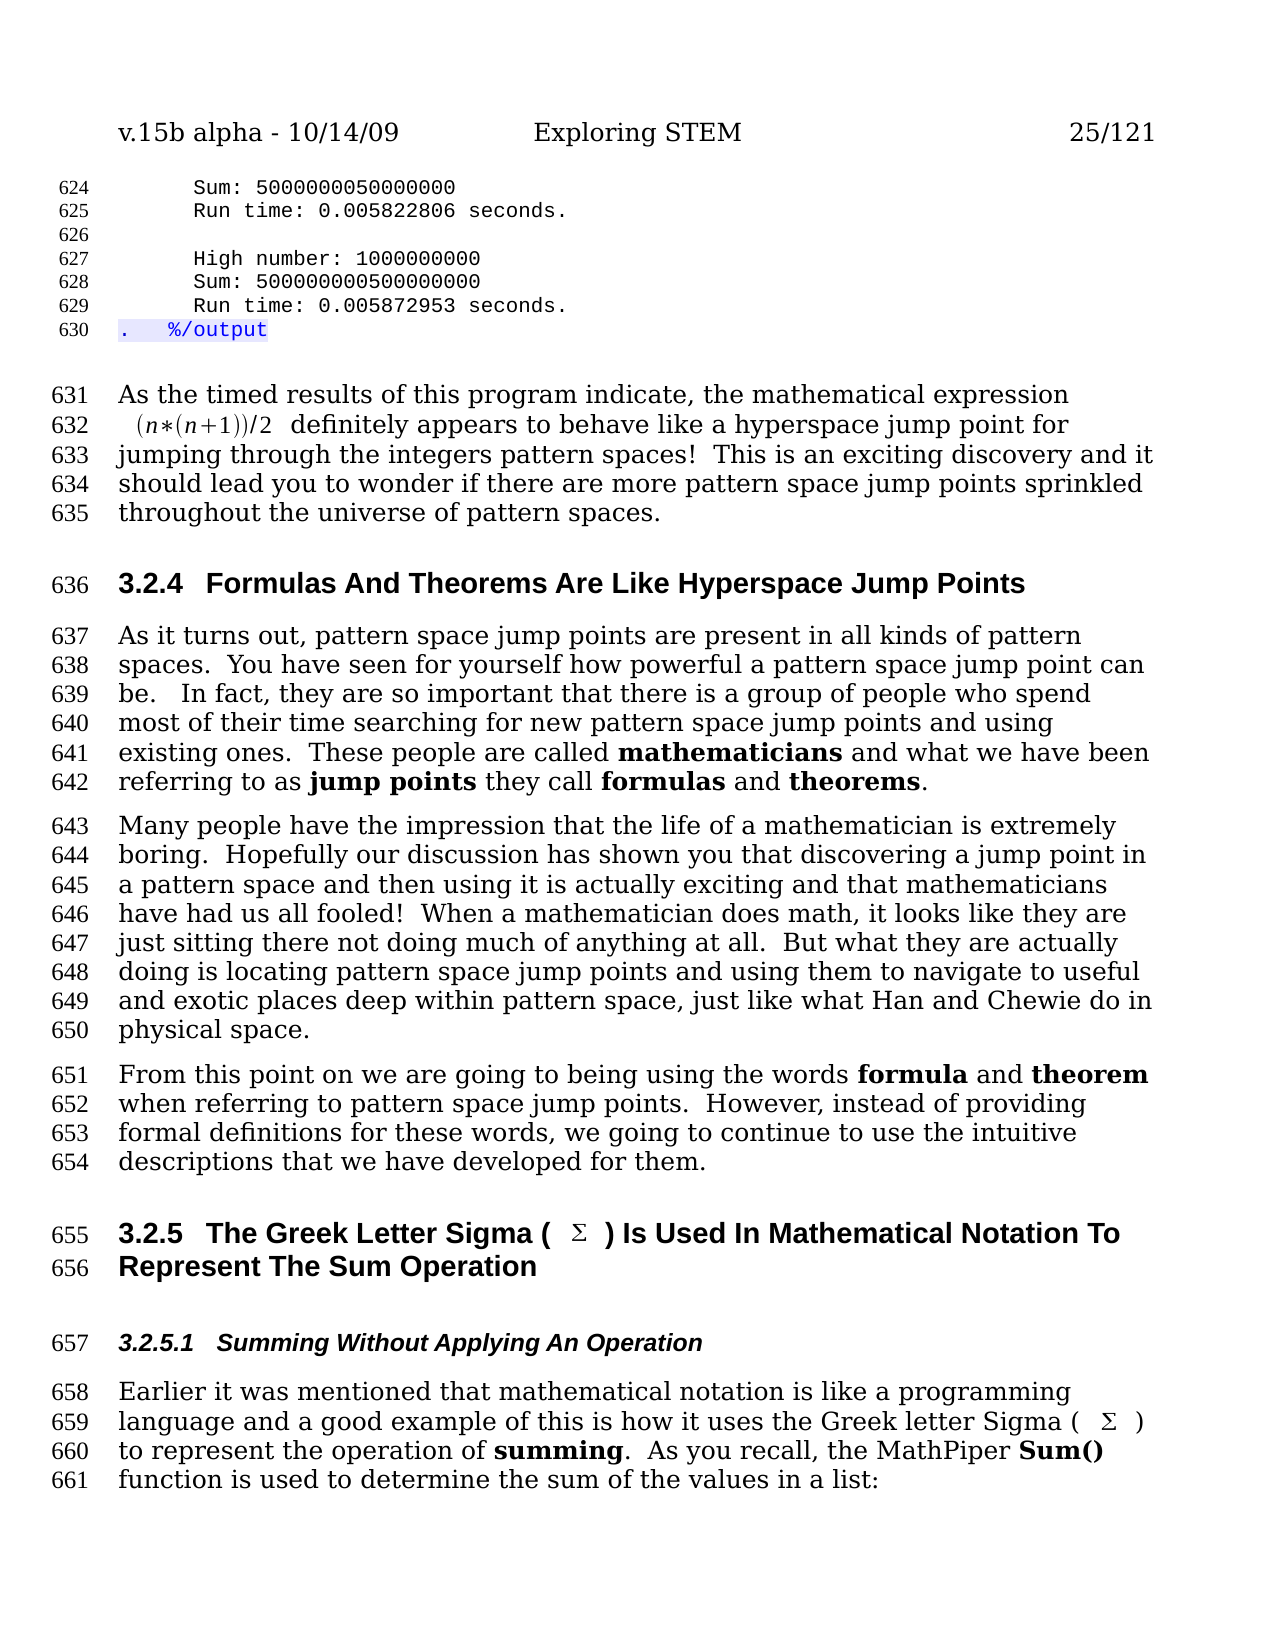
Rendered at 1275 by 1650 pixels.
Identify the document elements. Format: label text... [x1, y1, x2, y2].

text Earlier it was mentioned that mathematical notation is like a programming language and a good example of this is how it uses the Greek letter Sigma () to represent the operation of summing. As you recall, the MathPiper Sum() function is used to determine the sum of the values in a list: [118, 1377, 1157, 1495]
text . %/output [118, 319, 1157, 342]
text As it turns out, pattern space jump points are present in all kinds of pattern spaces. You have seen for yourself how powerful a pattern space jump point can be. In fact, they are so important that there is a group of people who spend most of their time searching for new pattern space jump points and using existing ones. These people are called mathematicians and what we have been referring to as jump points they call formulas and theorems. [118, 621, 1157, 796]
text As the timed results of this program indicate, the mathematical expressiondefinitely appears to behave like a hyperspace jump point for jumping through the integers pattern spaces! This is an exciting discovery and it should lead you to wonder if there are more pattern space jump points sprinkled throughout the universe of pattern spaces. [118, 381, 1157, 527]
text Run time: 0.005822806 seconds. [118, 200, 1157, 224]
text Many people have the impression that the life of a mathematician is extremely boring. Hopefully our discussion has shown you that discovering a jump point in a pattern space and then using it is actually exciting and that mathematicians have had us all fooled! When a mathematician does math, it looks like they are just sitting there not doing much of anything at all. But what they are actually doing is locating pattern space jump points and using them to navigate to useful and exotic places deep within pattern space, just like what Han and Chewie do in physical space. [118, 811, 1157, 1045]
text Run time: 0.005872953 seconds. [118, 295, 1157, 319]
subtitle The Greek Letter Sigma () Is Used In Mathematical Notation To Represent The Sum Operation [118, 1216, 1157, 1283]
text High number: 1000000000 [118, 248, 1157, 271]
text From this point on we are going to being using the words formula and theorem when referring to pattern space jump points. However, instead of providing formal definitions for these words, we going to continue to use the intuitive descriptions that we have developed for them. [118, 1060, 1157, 1177]
text Sum: 500000000500000000 [118, 271, 1157, 295]
subtitle Formulas And Theorems Are Like Hyperspace Jump Points [118, 567, 1157, 600]
subtitle Summing Without Applying An Operation [118, 1328, 1157, 1356]
text Sum: 5000000050000000 [118, 177, 1157, 200]
